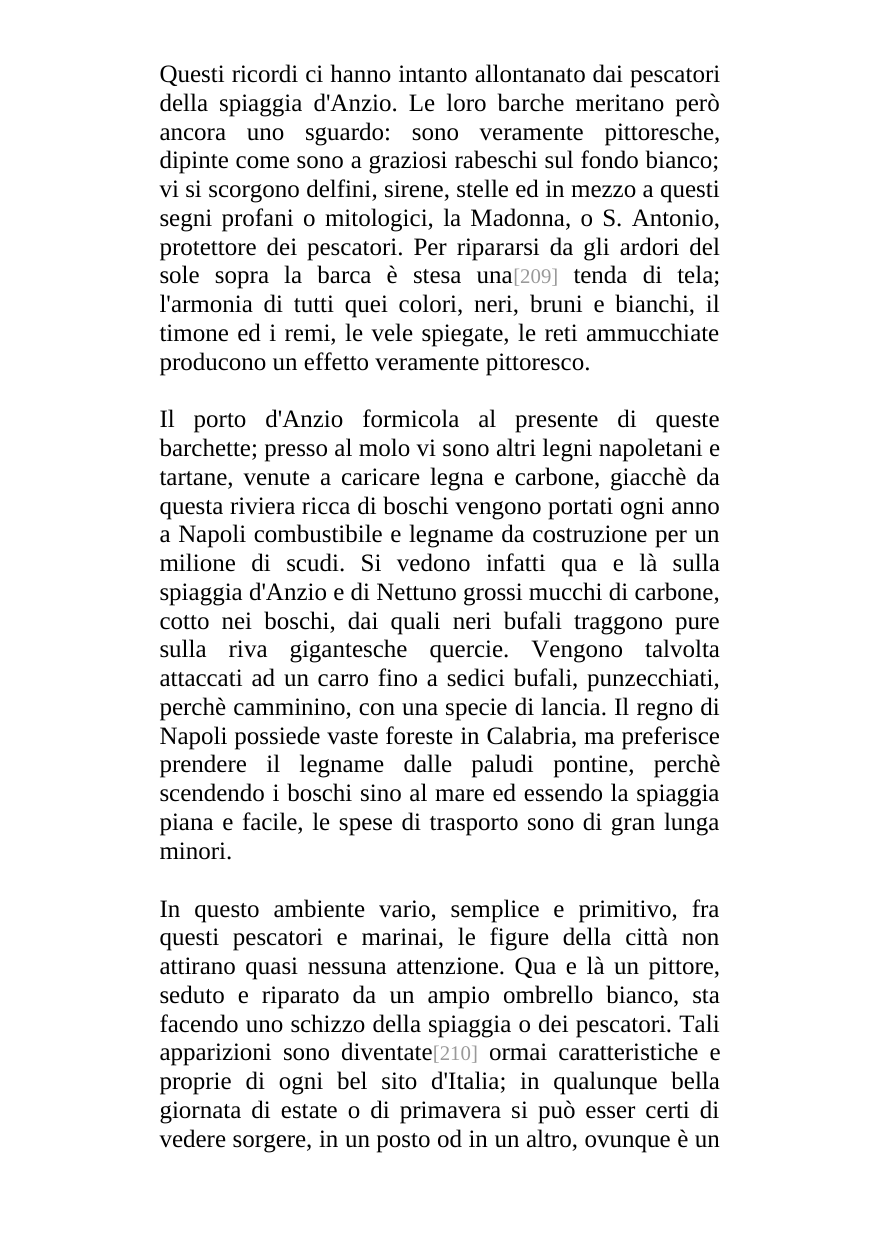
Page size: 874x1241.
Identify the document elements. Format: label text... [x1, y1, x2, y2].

text Questi ricordi ci hanno intanto allontanato dai pescatori della spiaggia d'Anzio. Le loro barche meritano però ancora uno sguardo: sono veramente pittoresche, dipinte come sono a graziosi rabeschi sul fondo bianco; vi si scorgono delfini, sirene, stelle ed in mezzo a questi segni profani o mitologici, la Madonna, o S. Antonio, protettore dei pescatori. Per ripararsi da gli ardori del sole sopra la barca è stesa una[209] tenda di tela; l'armonia di tutti quei colori, neri, bruni e bianchi, il timone ed i remi, le vele spiegate, le reti ammucchiate producono un effetto veramente pittoresco. [159, 59, 720, 375]
text In questo ambiente vario, semplice e primitivo, fra questi pescatori e marinai, le figure della città non attirano quasi nessuna attenzione. Qua e là un pittore, seduto e riparato da un ampio ombrello bianco, sta facendo uno schizzo della spiaggia o dei pescatori. Tali apparizioni sono diventate[210] ormai caratteristiche e proprie di ogni bel sito d'Italia; in qualunque bella giornata di estate o di primavera si può esser certi di vedere sorgere, in un posto od in un altro, ovunque è un [159, 894, 720, 1152]
text Il porto d'Anzio formicola al presente di queste barchette; presso al molo vi sono altri legni napoletani e tartane, venute a caricare legna e carbone, giacchè da questa riviera ricca di boschi vengono portati ogni anno a Napoli combustibile e legname da costruzione per un milione di scudi. Si vedono infatti qua e là sulla spiaggia d'Anzio e di Nettuno grossi mucchi di carbone, cotto nei boschi, dai quali neri bufali traggono pure sulla riva gigantesche quercie. Vengono talvolta attaccati ad un carro fino a sedici bufali, punzecchiati, perchè camminino, con una specie di lancia. Il regno di Napoli possiede vaste foreste in Calabria, ma preferisce prendere il legname dalle paludi pontine, perchè scendendo i boschi sino al mare ed essendo la spiaggia piana e facile, le spese di trasporto sono di gran lunga minori. [159, 404, 720, 864]
